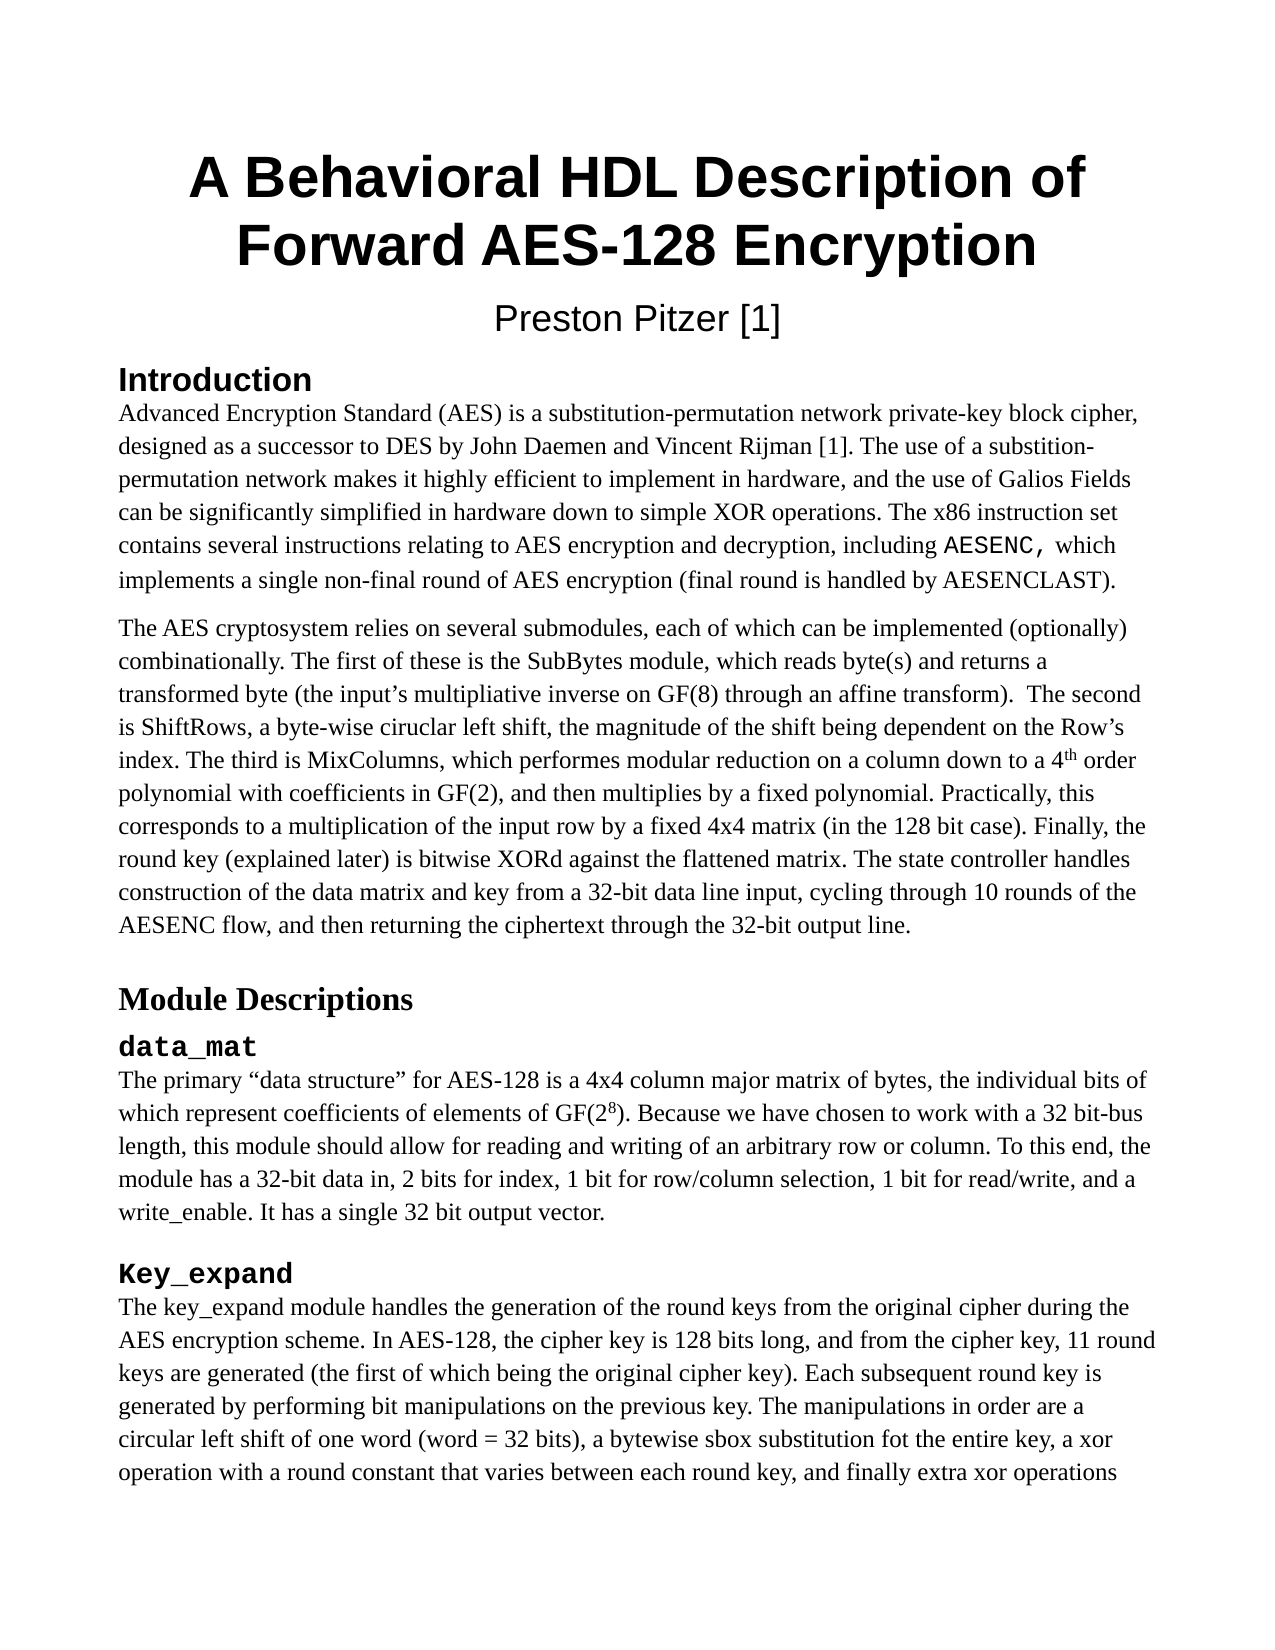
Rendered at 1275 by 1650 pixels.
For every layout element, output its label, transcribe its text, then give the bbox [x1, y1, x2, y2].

subtitle Preston Pitzer [1] [118, 296, 1157, 339]
subtitle data_mat [118, 1032, 1157, 1065]
text The primary “data structure” for AES-128 is a 4x4 column major matrix of bytes, the individual bits of which represent coefficients of elements of GF(28). Because we have chosen to work with a 32 bit-bus length, this module should allow for reading and writing of an arbitrary row or column. To this end, the module has a 32-bit data in, 2 bits for index, 1 bit for row/column selection, 1 bit for read/write, and a write_enable. It has a single 32 bit output vector. [118, 1065, 1157, 1226]
title A Behavioral HDL Description of Forward AES-128 Encryption [118, 143, 1157, 277]
text Advanced Encryption Standard (AES) is a substitution-permutation network private-key block cipher, designed as a successor to DES by John Daemen and Vincent Rijman [1]. The use of a substition-permutation network makes it highly efficient to implement in hardware, and the use of Galios Fields can be significantly simplified in hardware down to simple XOR operations. The x86 instruction set contains several instructions relating to AES encryption and decryption, including AESENC, which implements a single non-final round of AES encryption (final round is handled by AESENCLAST). [118, 398, 1157, 594]
subtitle Module Descriptions [118, 979, 1157, 1017]
subtitle Key_expand [118, 1259, 1157, 1292]
text The AES cryptosystem relies on several submodules, each of which can be implemented (optionally) combinationally. The first of these is the SubBytes module, which reads byte(s) and returns a transformed byte (the input’s multipliative inverse on GF(8) through an affine transform). The second is ShiftRows, a byte-wise ciruclar left shift, the magnitude of the shift being dependent on the Row’s index. The third is MixColumns, which performes modular reduction on a column down to a 4th order polynomial with coefficients in GF(2), and then multiplies by a fixed polynomial. Practically, this corresponds to a multiplication of the input row by a fixed 4x4 matrix (in the 128 bit case). Finally, the round key (explained later) is bitwise XORd against the flattened matrix. The state controller handles construction of the data matrix and key from a 32-bit data line input, cycling through 10 rounds of the AESENC flow, and then returning the ciphertext through the 32-bit output line. [118, 613, 1157, 939]
text The key_expand module handles the generation of the round keys from the original cipher during the AES encryption scheme. In AES-128, the cipher key is 128 bits long, and from the cipher key, 11 round keys are generated (the first of which being the original cipher key). Each subsequent round key is generated by performing bit manipulations on the previous key. The manipulations in order are a circular left shift of one word (word = 32 bits), a bytewise sbox substitution fot the entire key, a xor operation with a round constant that varies between each round key, and finally extra xor operations [118, 1292, 1157, 1486]
subtitle Introduction [118, 360, 1157, 398]
